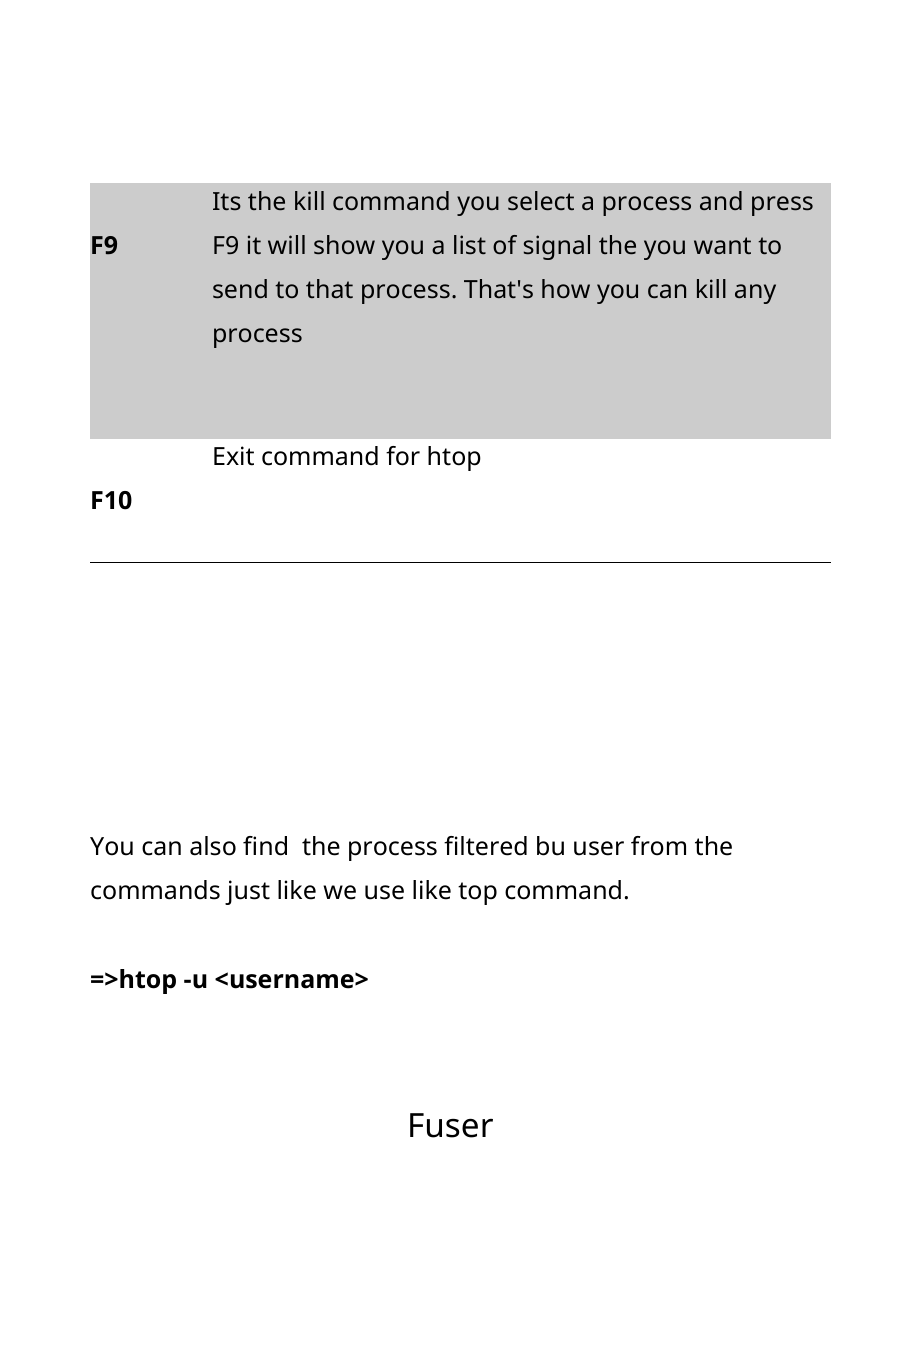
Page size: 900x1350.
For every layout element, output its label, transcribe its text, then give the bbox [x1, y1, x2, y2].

table_cell Exit command for htop [212, 439, 831, 561]
text You can also find the process filtered bu user from the commands just like we use like top command. [90, 828, 810, 907]
text =>htop -u <username> [90, 961, 810, 995]
table_cell F9 [90, 183, 212, 439]
table_cell [212, 105, 831, 183]
table_cell F10 [90, 439, 212, 561]
table_cell Its the kill command you select a process and press F9 it will show you a list of signal the you want to send to that process. That's how you can kill any process [212, 183, 831, 439]
table_cell [90, 105, 212, 183]
text Fuser [90, 1101, 810, 1147]
